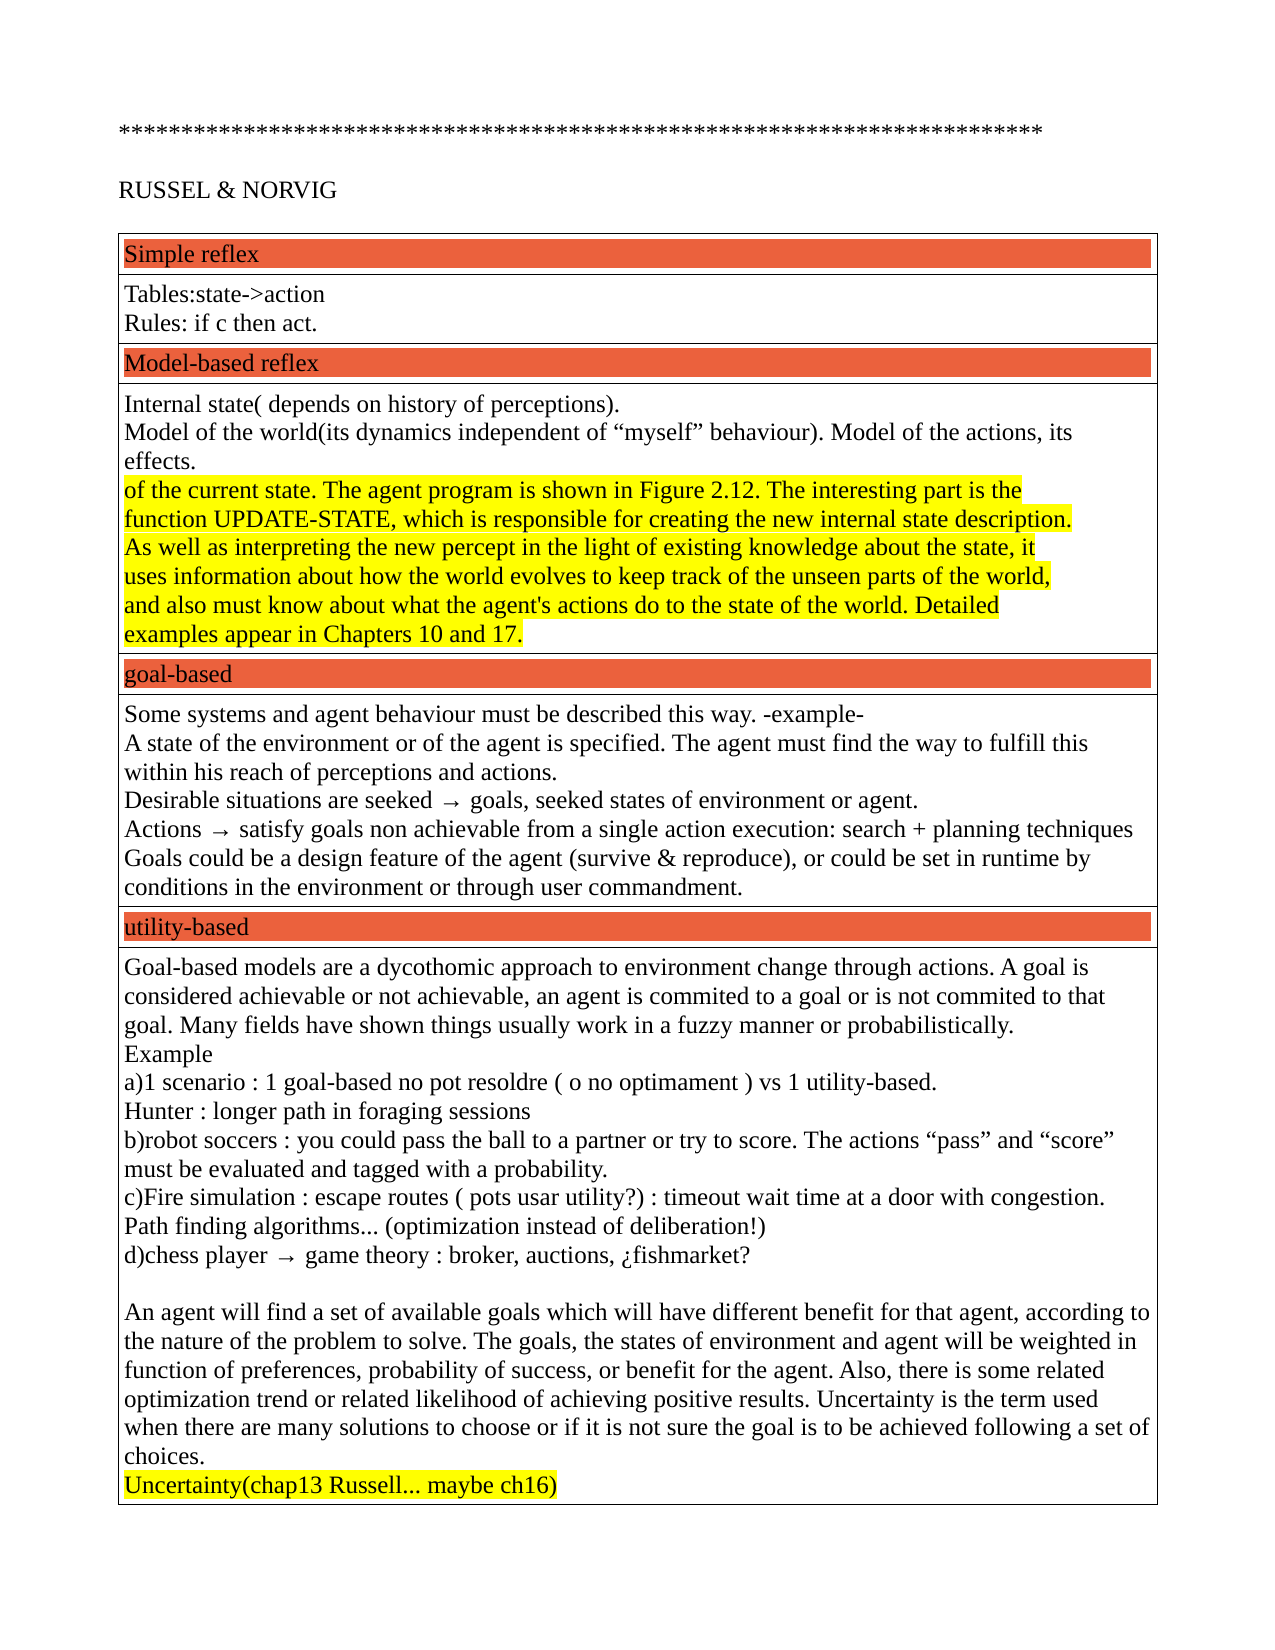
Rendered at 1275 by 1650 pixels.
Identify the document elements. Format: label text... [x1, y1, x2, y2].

table_header Simple reflex [119, 234, 1157, 273]
table_cell utility-based [119, 907, 1157, 947]
table_cell Some systems and agent behaviour must be described this way. -example- A state of the environment or of the agent is specified. The agent must find the way to fulfill this within his reach of perceptions and actions. Desirable situations are seeked → goals, seeked states of environment or agent. Actions → satisfy goals non achievable from a single action execution: search + planning techniques Goals could be a design feature of the agent (survive & reproduce), or could be set in runtime by conditions in the environment or through user commandment. [119, 695, 1157, 906]
table_cell goal-based [119, 654, 1157, 693]
table_cell Tables:state->action Rules: if c then act. [119, 275, 1157, 342]
table_cell Internal state( depends on history of perceptions). Model of the world(its dynamics independent of “myself” behaviour). Model of the actions, its effects. of the current state. The agent program is shown in Figure 2.12. The interesting part is the function UPDATE-STATE, which is responsible for creating the new internal state description. As well as interpreting the new percept in the light of existing knowledge about the state, it uses information about how the world evolves to keep track of the unseen parts of the world, and also must know about what the agent's actions do to the state of the world. Detailed examples appear in Chapters 10 and 17. [119, 384, 1157, 653]
text ************************************************************************** RUSSEL & NORVIG [118, 118, 1157, 204]
table_cell Model-based reflex [119, 344, 1157, 383]
table_cell Goal-based models are a dycothomic approach to environment change through actions. A goal is considered achievable or not achievable, an agent is commited to a goal or is not commited to that goal. Many fields have shown things usually work in a fuzzy manner or probabilistically. Example a)1 scenario : 1 goal-based no pot resoldre ( o no optimament ) vs 1 utility-based. Hunter : longer path in foraging sessions b)robot soccers : you could pass the ball to a partner or try to score. The actions “pass” and “score” must be evaluated and tagged with a probability. c)Fire simulation : escape routes ( pots usar utility?) : timeout wait time at a door with congestion. Path finding algorithms... (optimization instead of deliberation!) d)chess player → game theory : broker, auctions, ¿fishmarket? An agent will find a set of available goals which will have different benefit for that agent, according to the nature of the problem to solve. The goals, the states of environment and agent will be weighted in function of preferences, probability of success, or benefit for the agent. Also, there is some related optimization trend or related likelihood of achieving positive results. Uncertainty is the term used when there are many solutions to choose or if it is not sure the goal is to be achieved following a set of choices. Uncertainty(chap13 Russell... maybe ch16) [119, 948, 1157, 1504]
